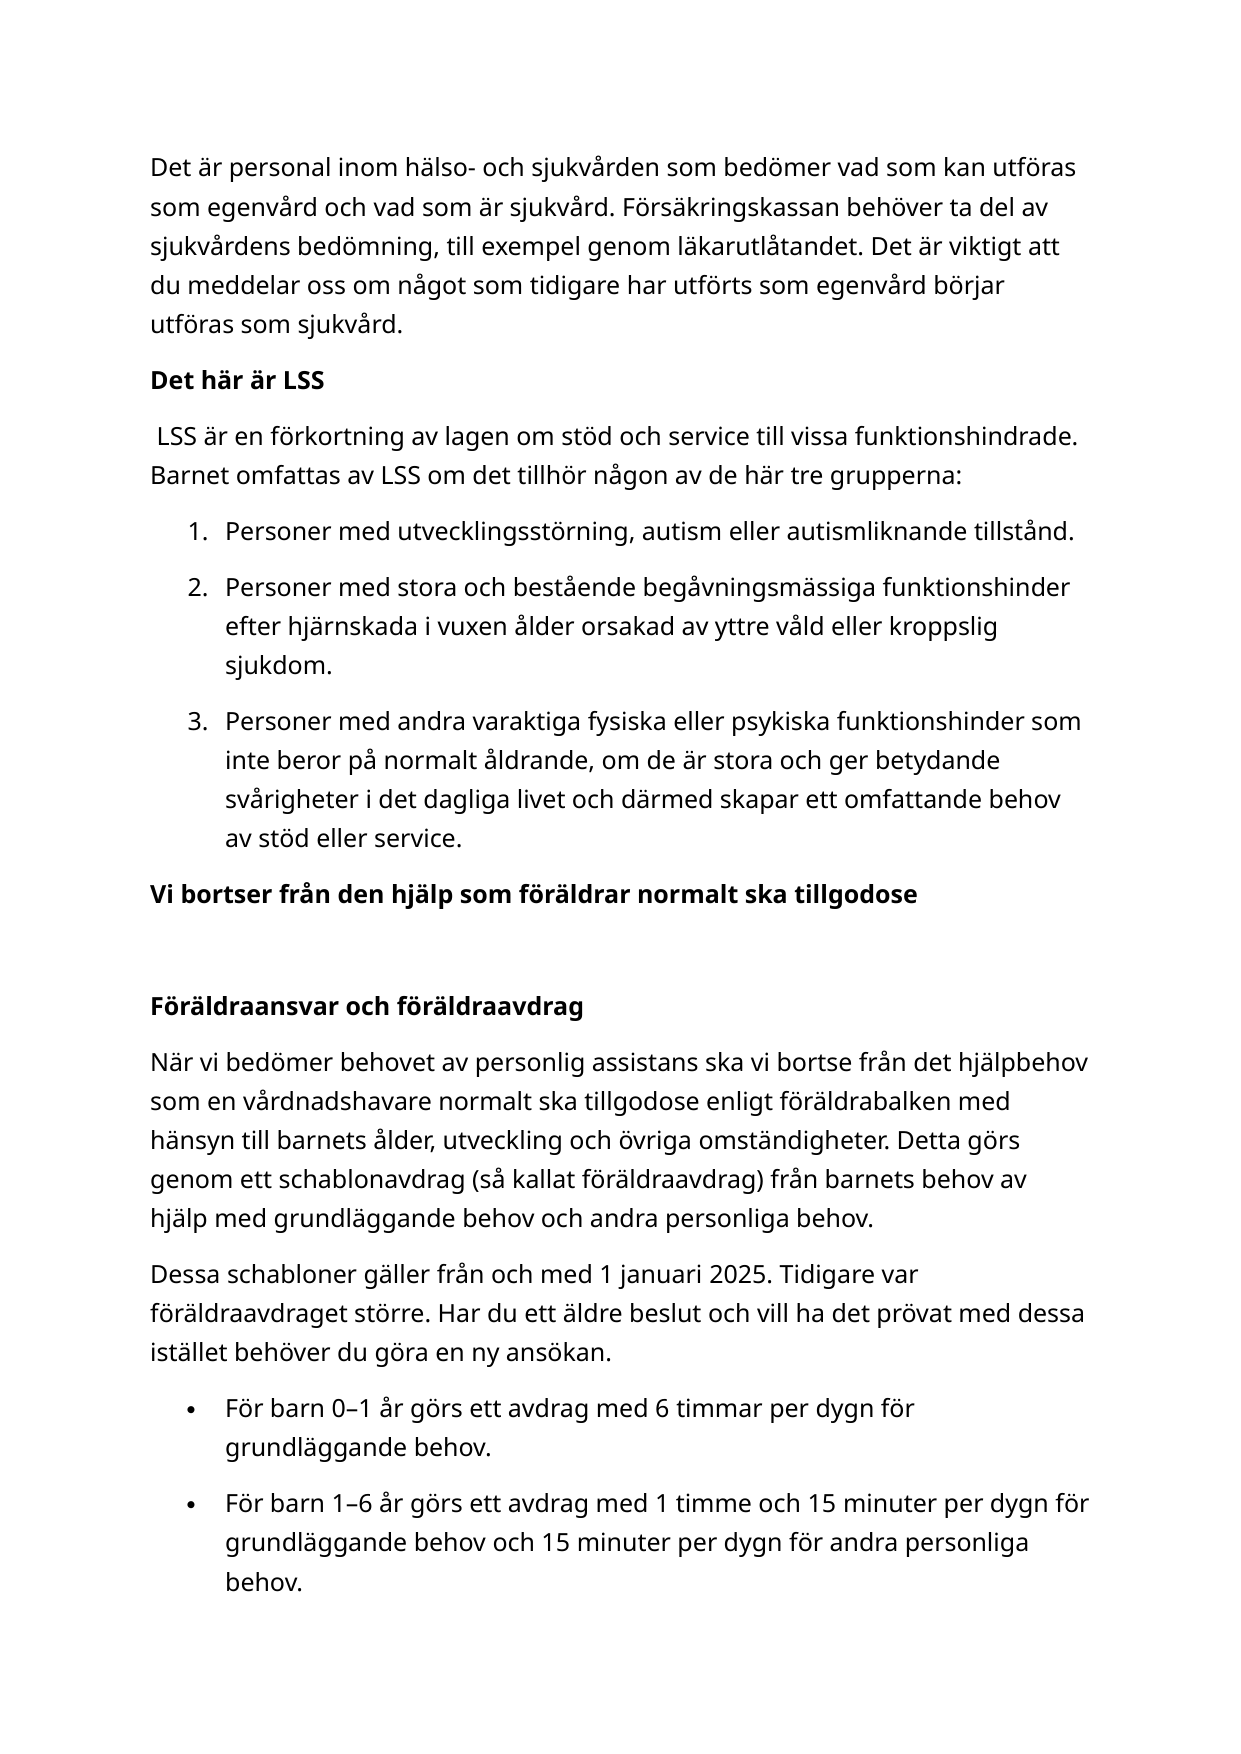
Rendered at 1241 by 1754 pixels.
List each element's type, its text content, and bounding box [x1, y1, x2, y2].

text LSS är en förkortning av lagen om stöd och service till vissa funktionshindrade. Barnet omfattas av LSS om det tillhör någon av de här tre grupperna: [150, 418, 1090, 492]
text Vi bortser från den hjälp som föräldrar normalt ska tillgodose [150, 877, 1090, 911]
list Personer med stora och bestående begåvningsmässiga funktionshinder efter hjärnskada i vuxen ålder orsakad av yttre våld eller kroppslig sjukdom. [187, 569, 1090, 682]
text Det är personal inom hälso- och sjukvården som bedömer vad som kan utföras som egenvård och vad som är sjukvård. Försäkringskassan behöver ta del av sjukvårdens bedömning, till exempel genom läkarutlåtandet. Det är viktigt att du meddelar oss om något som tidigare har utförts som egenvård börjar utföras som sjukvård. [150, 150, 1090, 341]
list Personer med andra varaktiga fysiska eller psykiska funktionshinder som inte beror på normalt åldrande, om de är stora och ger betydande svårigheter i det dagliga livet och därmed skapar ett omfattande behov av stöd eller service. [187, 703, 1090, 855]
text Föräldraansvar och föräldraavdrag [150, 988, 1090, 1022]
list För barn 0–1 år görs ett avdrag med 6 timmar per dygn för grundläggande behov. [187, 1391, 1090, 1464]
text Dessa schabloner gäller från och med 1 januari 2025. Tidigare var föräldraavdraget större. Har du ett äldre beslut och vill ha det prövat med dessa istället behöver du göra en ny ansökan. [150, 1257, 1090, 1369]
text Det här är LSS [150, 362, 1090, 397]
list För barn 1–6 år görs ett avdrag med 1 timme och 15 minuter per dygn för grundläggande behov och 15 minuter per dygn för andra personliga behov. [187, 1486, 1090, 1598]
text När vi bedömer behovet av personlig assistans ska vi bortse från det hjälpbehov som en vårdnadshavare normalt ska tillgodose enligt föräldrabalken med hänsyn till barnets ålder, utveckling och övriga omständigheter. Detta görs genom ett schablonavdrag (så kallat föräldraavdrag) från barnets behov av hjälp med grundläggande behov och andra personliga behov. [150, 1044, 1090, 1235]
list Personer med utvecklingsstörning, autism eller autismliknande tillstånd. [187, 513, 1090, 547]
